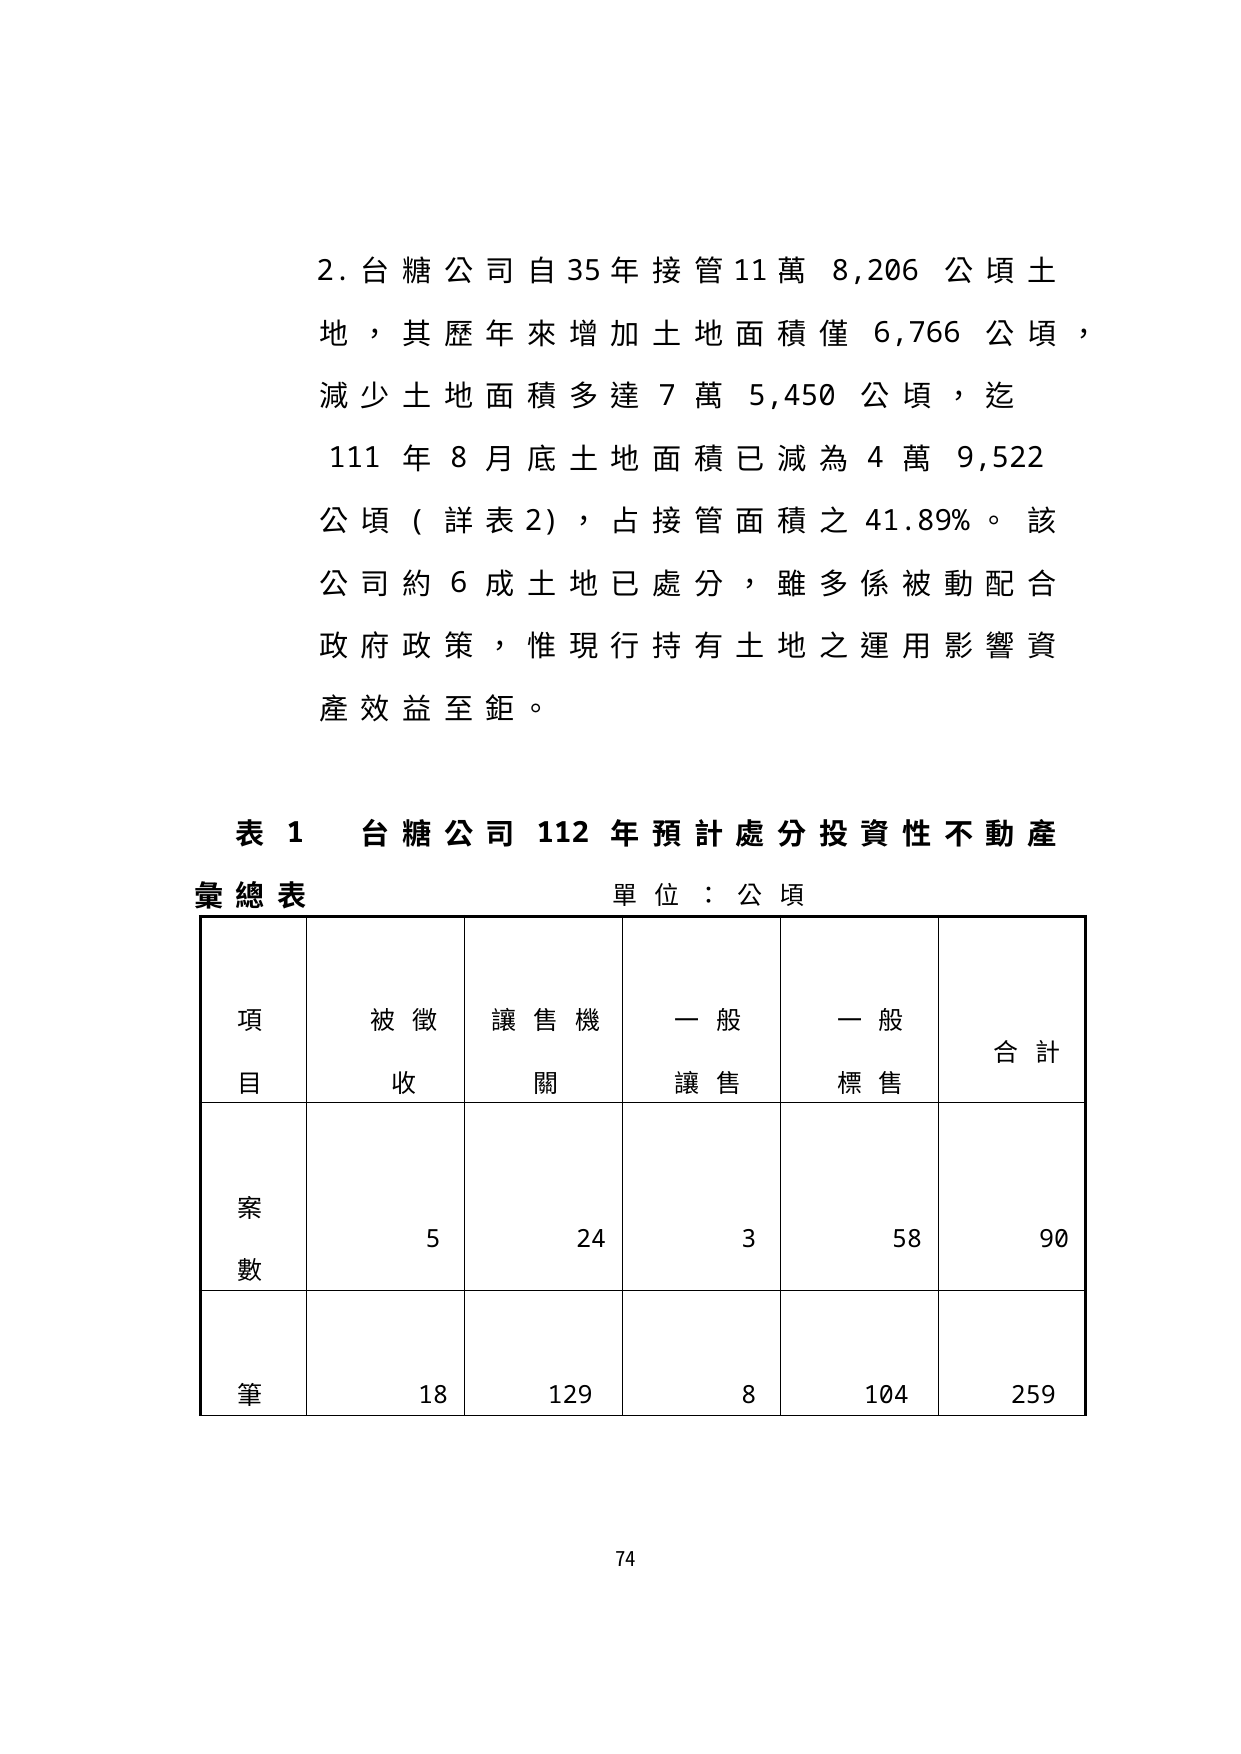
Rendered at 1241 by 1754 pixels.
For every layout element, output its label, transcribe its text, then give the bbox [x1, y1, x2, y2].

table_cell 104 [781, 1291, 938, 1415]
table_cell 90 [939, 1103, 1084, 1290]
table_header 一般讓售 [623, 918, 780, 1102]
table_header 一般標售 [781, 918, 938, 1102]
table_cell 5 [307, 1103, 464, 1290]
table_cell 58 [781, 1103, 938, 1290]
table_cell 案數 [202, 1103, 306, 1290]
table_header 被徵收 [307, 918, 464, 1102]
table_cell 筆 [202, 1291, 306, 1415]
table_header 讓售機關 [465, 918, 622, 1102]
table_cell 8 [623, 1291, 780, 1415]
table_cell 18 [307, 1291, 464, 1415]
table_cell 129 [465, 1291, 622, 1415]
table_header 合計 [939, 918, 1084, 1102]
table_header 項目 [202, 918, 306, 1102]
table_cell 259 [939, 1291, 1084, 1415]
table_cell 3 [623, 1103, 780, 1290]
table_cell 24 [465, 1103, 622, 1290]
text 表1 台糖公司112年預計處分投資性不動產彙總表 單位：公頃 [188, 790, 1075, 915]
text 2.台糖公司自35年接管11萬8,206公頃土地，其歷年來增加土地面積僅6,766公頃，減少土地面積多達7萬5,450公頃，迄111年8月底土地面積已減為4萬9,522公頃(詳表2)，占接管面積之41.89%。該公司約6成土地已處分，雖多係被動配合政府政策，惟現行持有土地之運用影響資產效益至鉅。 [276, 227, 1063, 727]
